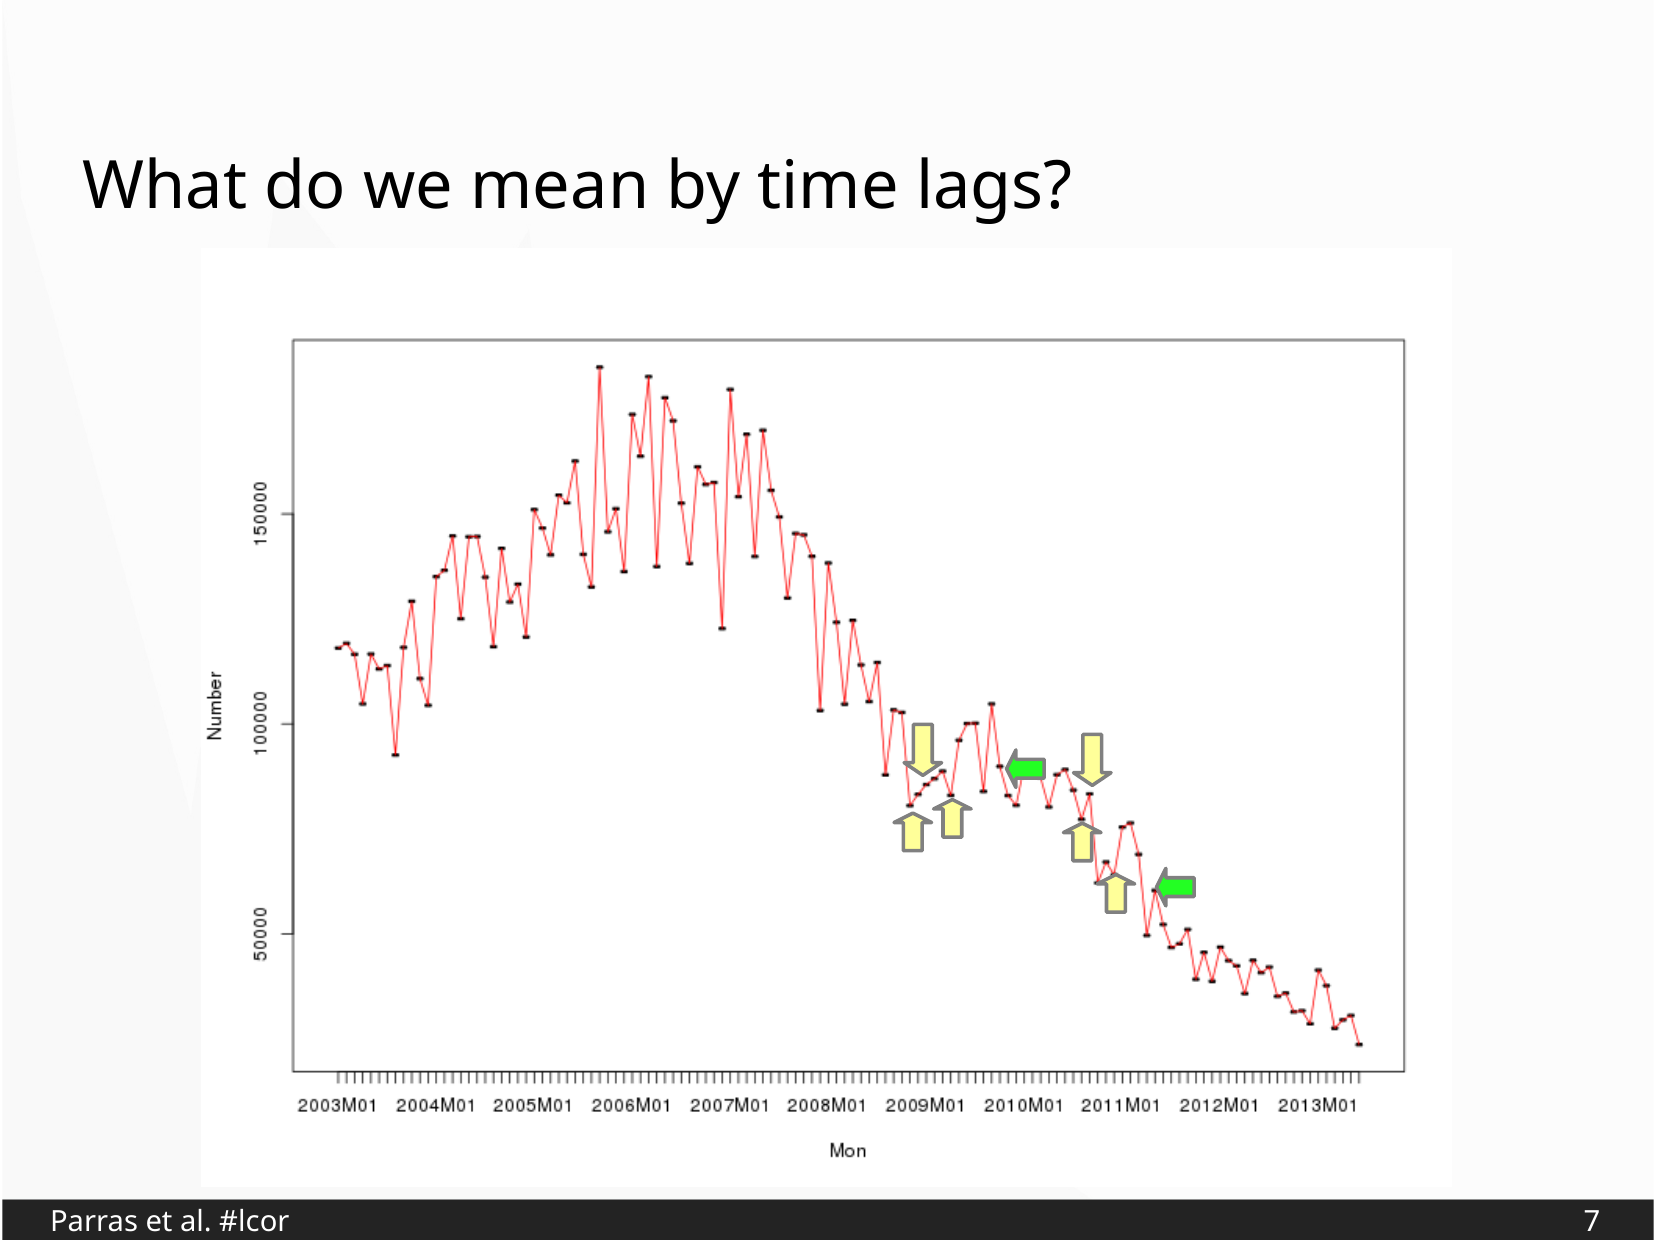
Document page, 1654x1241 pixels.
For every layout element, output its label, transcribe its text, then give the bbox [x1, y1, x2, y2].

text_box [904, 724, 942, 776]
text_box [1006, 749, 1045, 788]
title What do we mean by time lags? [82, 78, 1571, 287]
text_box [1097, 874, 1135, 913]
text_box [1156, 868, 1195, 906]
text_box [894, 813, 932, 851]
text_box [1063, 823, 1102, 861]
picture [2, 0, 1654, 1241]
text_box [933, 799, 972, 838]
text_box [1073, 734, 1112, 786]
